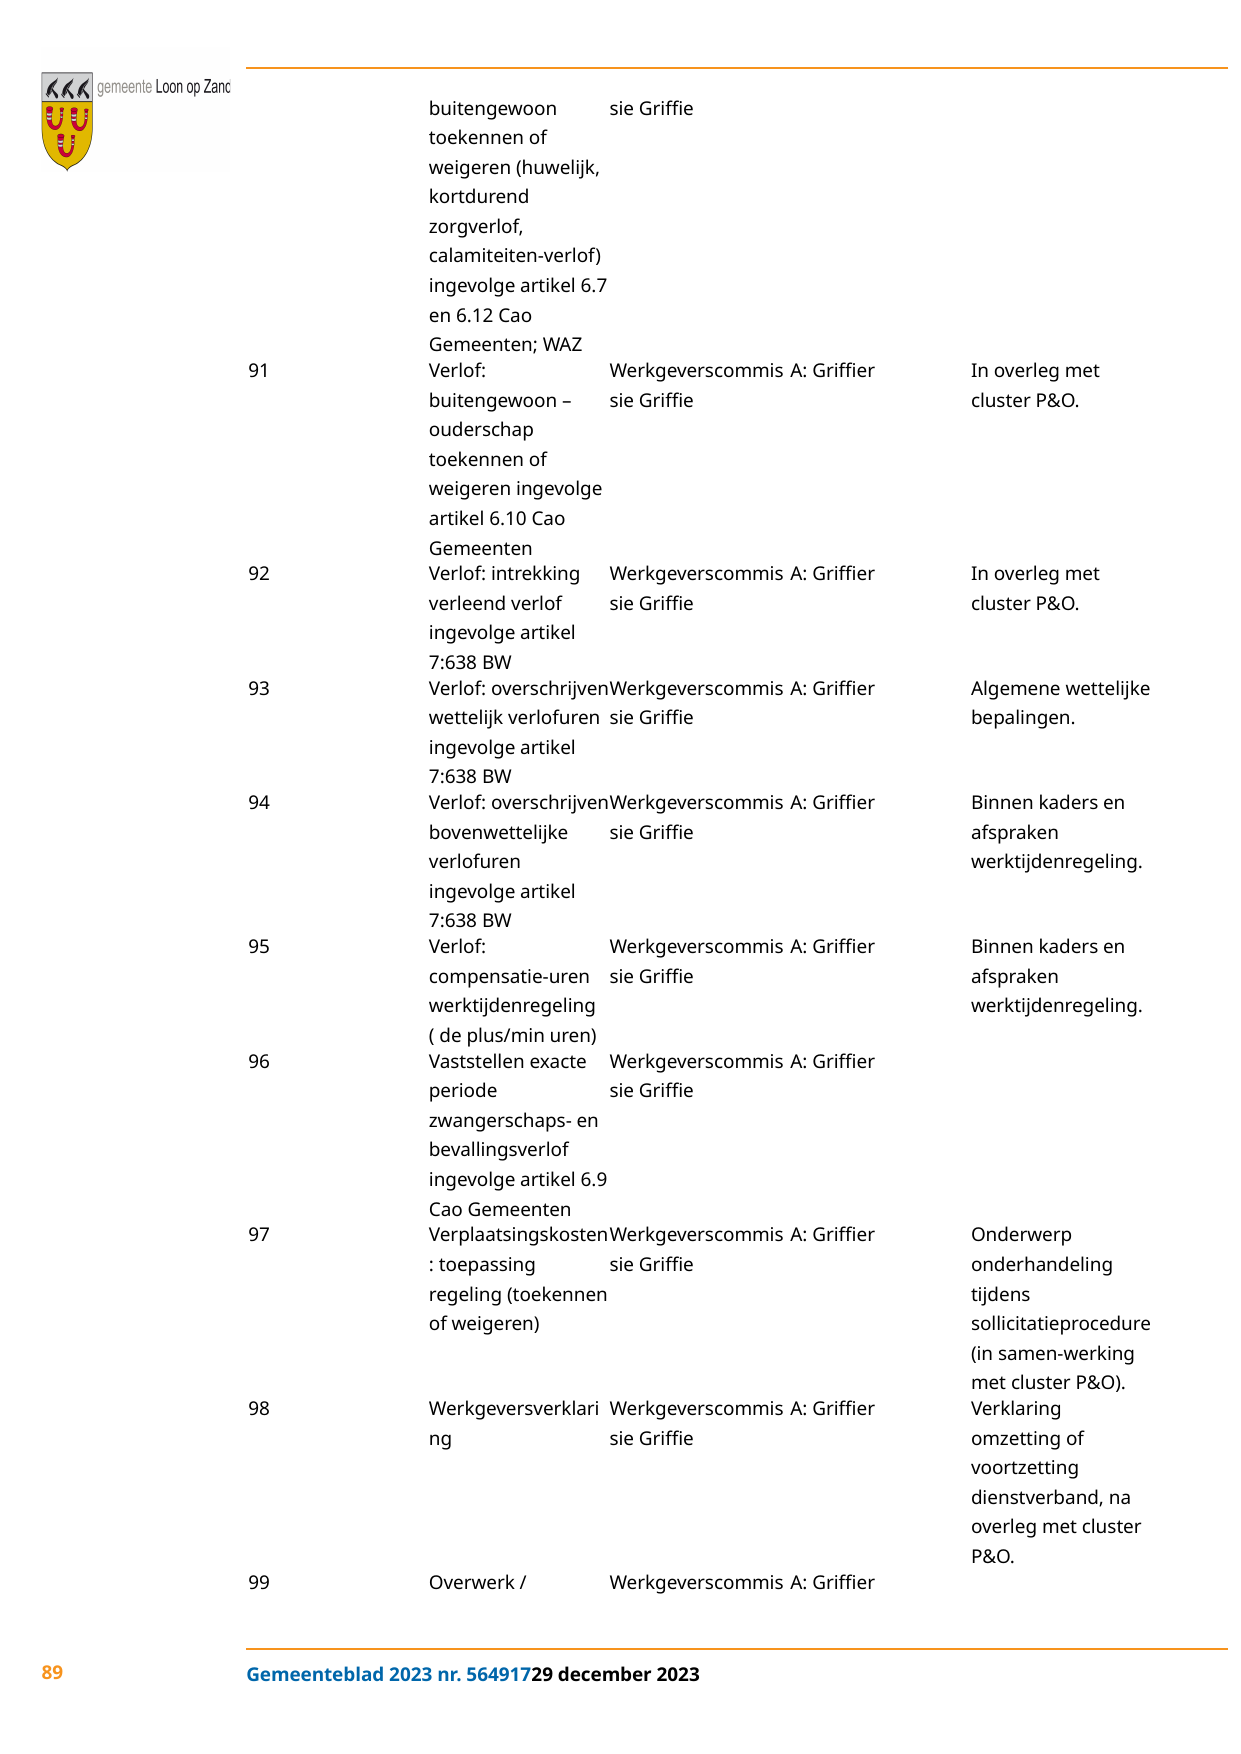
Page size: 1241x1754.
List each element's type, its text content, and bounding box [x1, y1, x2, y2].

table_cell 96 [248, 1048, 429, 1222]
table_cell Werkgeverscommissie Griffie [609, 675, 790, 789]
table_cell A: Griffier [790, 1048, 971, 1222]
table_cell Vaststellen exacte periode zwangerschaps- en bevallingsverlof ingevolge artikel 6.9 Cao Gemeenten [429, 1048, 609, 1222]
table_cell Verlof: overschrijven wettelijk verlofuren ingevolge artikel 7:638 BW [429, 675, 609, 789]
table_cell [971, 1569, 1152, 1594]
table_cell Algemene wettelijke bepalingen. [971, 675, 1152, 789]
table_cell Binnen kaders en afspraken werktijdenregeling. [971, 934, 1152, 1048]
table_cell Overwerk / [429, 1569, 609, 1594]
table_cell [790, 95, 971, 357]
table_cell Onderwerp onderhandeling tijdens sollicitatieprocedure (in samen-werking met cluster P&O). [971, 1222, 1152, 1395]
table_cell 98 [248, 1395, 429, 1569]
table_cell [971, 95, 1152, 357]
table_cell In overleg met cluster P&O. [971, 560, 1152, 675]
table_cell [971, 1048, 1152, 1222]
table_cell Werkgeverscommissie Griffie [609, 560, 790, 675]
table_cell Werkgeverscommissie Griffie [609, 357, 790, 560]
table_cell Werkgeverscommissie Griffie [609, 1222, 790, 1395]
table_cell A: Griffier [790, 1222, 971, 1395]
table_cell Binnen kaders en afspraken werktijdenregeling. [971, 789, 1152, 933]
table_cell A: Griffier [790, 789, 971, 933]
table_cell 95 [248, 934, 429, 1048]
table_cell A: Griffier [790, 1569, 971, 1594]
table_cell 94 [248, 789, 429, 933]
table_cell Verklaring omzetting of voortzetting dienstverband, na overleg met cluster P&O. [971, 1395, 1152, 1569]
table_cell A: Griffier [790, 560, 971, 675]
table_cell A: Griffier [790, 934, 971, 1048]
table_cell 93 [248, 675, 429, 789]
table_cell 97 [248, 1222, 429, 1395]
table_cell Werkgeverscommissie Griffie [609, 934, 790, 1048]
table_cell Werkgeversverklaring [429, 1395, 609, 1569]
table_cell Verlof: buitengewoon – ouderschap toekennen of weigeren ingevolge artikel 6.10 Cao Gemeenten [429, 357, 609, 560]
table_cell Werkgeverscommissie Griffie [609, 789, 790, 933]
table_cell Werkgeverscommissie Griffie [609, 1395, 790, 1569]
table_cell In overleg met cluster P&O. [971, 357, 1152, 560]
table_cell A: Griffier [790, 357, 971, 560]
table_cell A: Griffier [790, 1395, 971, 1569]
table_cell 91 [248, 357, 429, 560]
table_cell Werkgeverscommis [609, 1569, 790, 1594]
table_cell A: Griffier [790, 675, 971, 789]
picture [41, 47, 231, 172]
table_cell sie Griffie [609, 95, 790, 357]
table_cell Verplaatsingskosten: toepassing regeling (toekennen of weigeren) [429, 1222, 609, 1395]
table_cell buitengewoon toekennen of weigeren (huwelijk, kortdurend zorgverlof, calamiteiten-verlof) ingevolge artikel 6.7 en 6.12 Cao Gemeenten; WAZ [429, 95, 609, 357]
table_cell Verlof: overschrijven bovenwettelijke verlofuren ingevolge artikel 7:638 BW [429, 789, 609, 933]
table_cell 92 [248, 560, 429, 675]
table_cell [248, 95, 429, 357]
table_cell Verlof: compensatie-uren werktijdenregeling ( de plus/min uren) [429, 934, 609, 1048]
table_cell Werkgeverscommissie Griffie [609, 1048, 790, 1222]
table_cell 99 [248, 1569, 429, 1594]
table_cell Verlof: intrekking verleend verlof ingevolge artikel 7:638 BW [429, 560, 609, 675]
